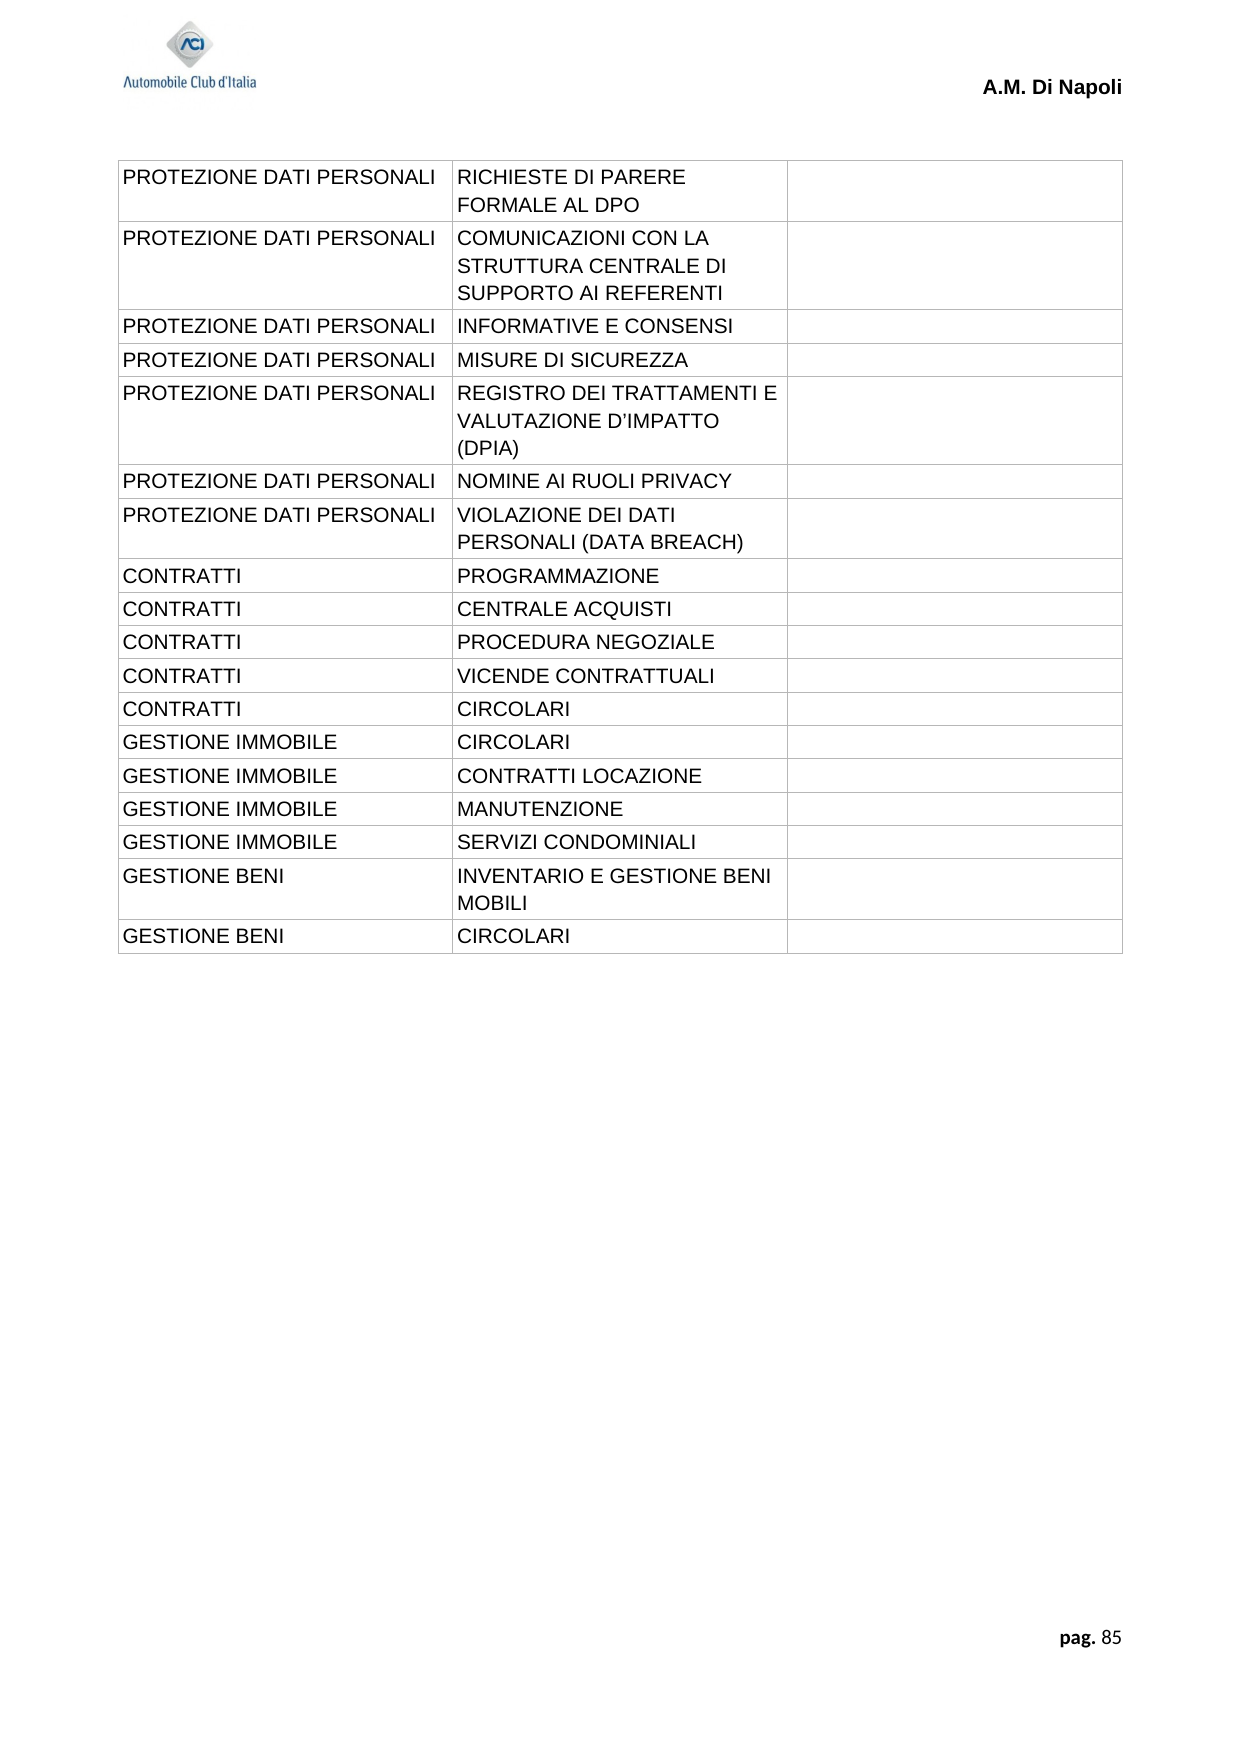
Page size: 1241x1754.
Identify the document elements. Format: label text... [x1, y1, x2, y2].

table_cell INFORMATIVE E CONSENSI [453, 310, 787, 342]
table_cell CIRCOLARI [453, 726, 787, 758]
table_cell [788, 222, 1122, 309]
table_cell GESTIONE BENI [119, 920, 452, 952]
table_cell REGISTRO DEI TRATTAMENTI E VALUTAZIONE D’IMPATTO (DPIA) [453, 377, 787, 464]
table_cell CENTRALE ACQUISTI [453, 593, 787, 625]
table_cell CONTRATTI [119, 559, 452, 592]
table_cell VIOLAZIONE DEI DATI PERSONALI (DATA BREACH) [453, 499, 787, 558]
table_cell PROTEZIONE DATI PERSONALI [119, 310, 452, 342]
table_cell PROTEZIONE DATI PERSONALI [119, 465, 452, 497]
table_cell [788, 659, 1122, 692]
table_cell PROTEZIONE DATI PERSONALI [119, 377, 452, 464]
table_cell PROCEDURA NEGOZIALE [453, 626, 787, 658]
table_cell INVENTARIO E GESTIONE BENI MOBILI [453, 859, 787, 919]
table_cell VICENDE CONTRATTUALI [453, 659, 787, 692]
table_cell GESTIONE BENI [119, 859, 452, 919]
table_cell GESTIONE IMMOBILE [119, 793, 452, 825]
table_cell [788, 920, 1122, 952]
table_cell PROTEZIONE DATI PERSONALI [119, 161, 452, 221]
table_cell CONTRATTI [119, 659, 452, 692]
table_cell PROTEZIONE DATI PERSONALI [119, 344, 452, 376]
table_cell GESTIONE IMMOBILE [119, 726, 452, 758]
table_cell COMUNICAZIONI CON LA STRUTTURA CENTRALE DI SUPPORTO AI REFERENTI [453, 222, 787, 309]
picture [122, 10, 257, 110]
table_cell [788, 344, 1122, 376]
table_cell CONTRATTI [119, 693, 452, 725]
table_cell [788, 759, 1122, 792]
table_cell [788, 559, 1122, 592]
table_cell SERVIZI CONDOMINIALI [453, 826, 787, 858]
table_cell CONTRATTI LOCAZIONE [453, 759, 787, 792]
table_cell GESTIONE IMMOBILE [119, 759, 452, 792]
table_cell MANUTENZIONE [453, 793, 787, 825]
table_cell PROGRAMMAZIONE [453, 559, 787, 592]
table_cell CONTRATTI [119, 626, 452, 658]
table_cell [788, 693, 1122, 725]
table_cell RICHIESTE DI PARERE FORMALE AL DPO [453, 161, 787, 221]
table_cell PROTEZIONE DATI PERSONALI [119, 499, 452, 558]
table_cell [788, 726, 1122, 758]
table_cell [788, 793, 1122, 825]
table_cell CONTRATTI [119, 593, 452, 625]
table_cell [788, 377, 1122, 464]
table_cell [788, 465, 1122, 497]
table_cell CIRCOLARI [453, 920, 787, 952]
table_cell NOMINE AI RUOLI PRIVACY [453, 465, 787, 497]
table_cell [788, 593, 1122, 625]
table_cell [788, 859, 1122, 919]
table_cell [788, 161, 1122, 221]
table_cell [788, 499, 1122, 558]
table_cell [788, 310, 1122, 342]
table_cell GESTIONE IMMOBILE [119, 826, 452, 858]
table_cell [788, 626, 1122, 658]
table_cell MISURE DI SICUREZZA [453, 344, 787, 376]
table_cell CIRCOLARI [453, 693, 787, 725]
table_cell [788, 826, 1122, 858]
table_cell PROTEZIONE DATI PERSONALI [119, 222, 452, 309]
